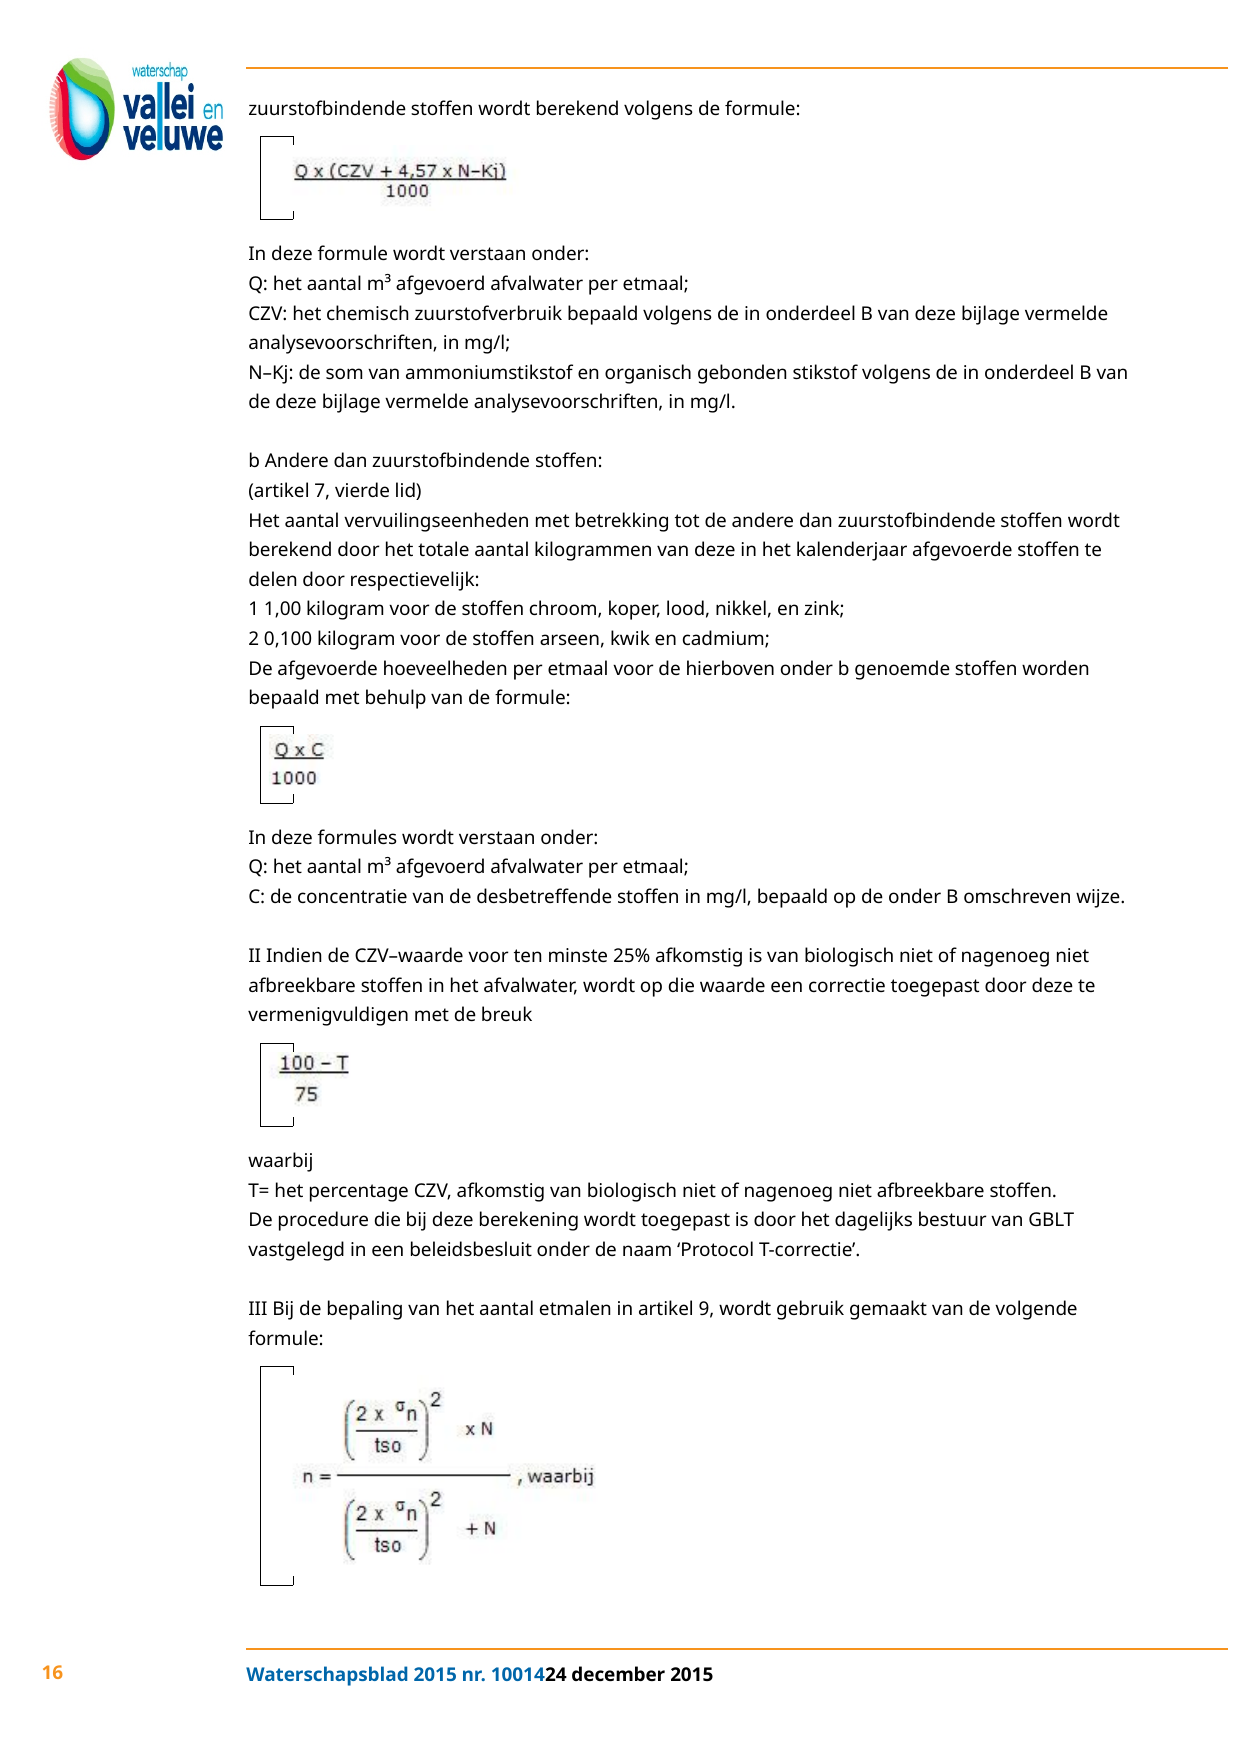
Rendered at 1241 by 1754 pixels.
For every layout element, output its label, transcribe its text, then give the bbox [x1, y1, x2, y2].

text In deze formule wordt verstaan onder: [248, 241, 1152, 266]
text De afgevoerde hoeveelheden per etmaal voor de hierboven onder b genoemde stoffen worden bepaald met behulp van de formule: [248, 655, 1152, 710]
text 2 0,100 kilogram voor de stoffen arseen, kwik en cadmium; [248, 625, 1152, 651]
text CZV: het chemisch zuurstofverbruik bepaald volgens de in onderdeel B van deze bijlage vermelde analysevoorschriften, in mg/l; [248, 300, 1152, 355]
text (artikel 7, vierde lid) [248, 477, 1152, 503]
text b Andere dan zuurstofbindende stoffen: [248, 448, 1152, 473]
picture [268, 145, 541, 211]
text zuurstofbindende stoffen wordt berekend volgens de formule: [248, 95, 1152, 121]
text N–Kj: de som van ammoniumstikstof en organisch gebonden stikstof volgens de in onderdeel B van de deze bijlage vermelde analysevoorschriften, in mg/l. [248, 359, 1152, 414]
text Q: het aantal m³ afgevoerd afvalwater per etmaal; [248, 270, 1152, 296]
picture [268, 1375, 618, 1576]
text In deze formules wordt verstaan onder: [248, 824, 1152, 850]
text III Bij de bepaling van het aantal etmalen in artikel 9, wordt gebruik gemaakt van de volgende formule: [248, 1295, 1152, 1351]
text C: de concentratie van de desbetreffende stoffen in mg/l, bepaald op de onder B omschreven wijze. [248, 883, 1152, 909]
text Het aantal vervuilingseenheden met betrekking tot de andere dan zuurstofbindende stoffen wordt berekend door het totale aantal kilogrammen van deze in het kalenderjaar afgevoerde stoffen te delen door respectievelijk: [248, 507, 1152, 592]
text T= het percentage CZV, afkomstig van biologisch niet of nagenoeg niet afbreekbare stoffen. [248, 1177, 1152, 1203]
picture [268, 1052, 364, 1117]
text De procedure die bij deze berekening wordt toegepast is door het dagelijks bestuur van GBLT vastgelegd in een beleidsbesluit onder de naam ‘Protocol T-correctie’. [248, 1206, 1152, 1262]
picture [268, 734, 334, 794]
picture [41, 47, 231, 172]
text waarbij [248, 1147, 1152, 1173]
text II Indien de CZV–waarde voor ten minste 25% afkomstig is van biologisch niet of nagenoeg niet afbreekbare stoffen in het afvalwater, wordt op die waarde een correctie toegepast door deze te vermenigvuldigen met de breuk [248, 942, 1152, 1027]
text Q: het aantal m³ afgevoerd afvalwater per etmaal; [248, 854, 1152, 879]
text 1 1,00 kilogram voor de stoffen chroom, koper, lood, nikkel, en zink; [248, 596, 1152, 621]
